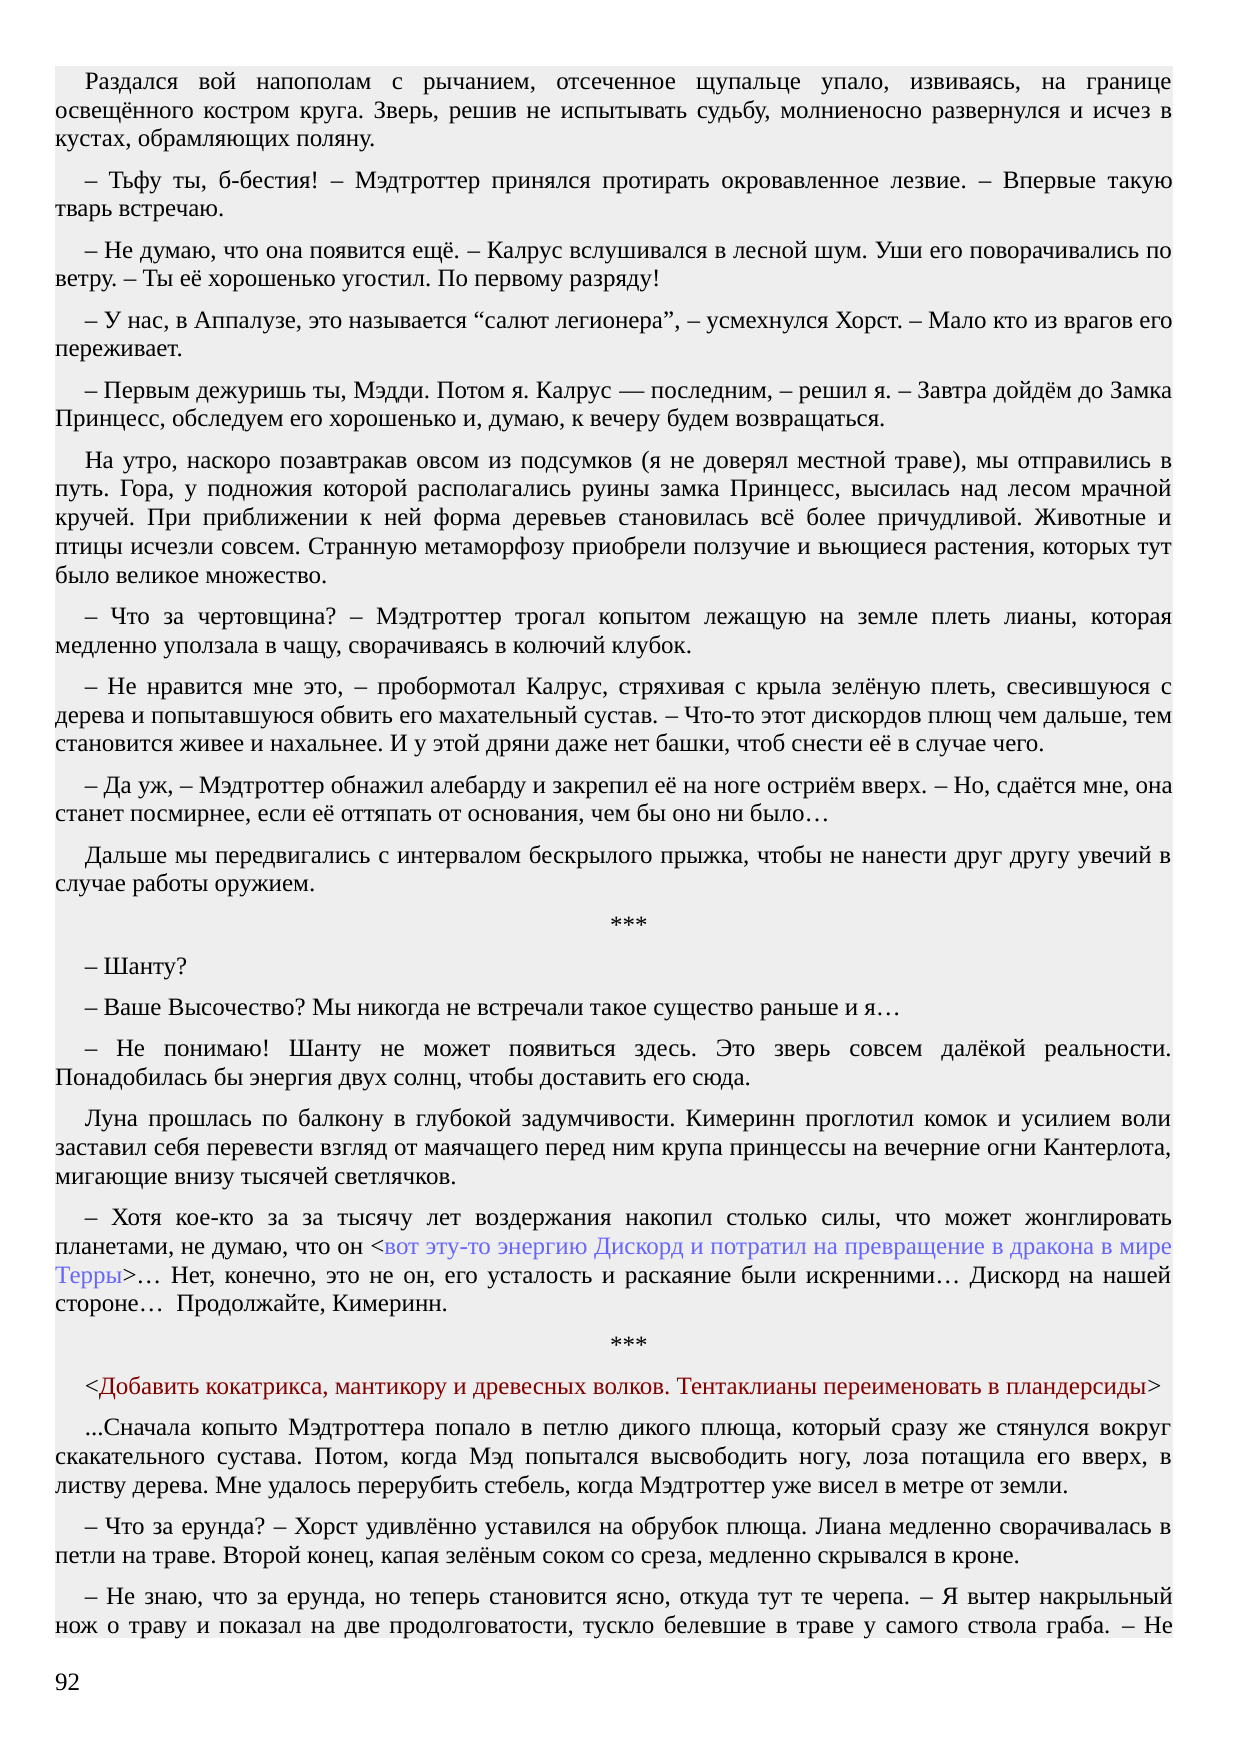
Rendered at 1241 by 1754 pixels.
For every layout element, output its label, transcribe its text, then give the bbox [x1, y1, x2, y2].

text – Что за ерунда? – Хорст удивлённо уставился на обрубок плюща. Лиана медленно сворачивалась в петли на траве. Второй конец, капая зелёным соком со среза, медленно скрывался в кроне. [55, 1511, 1173, 1568]
text – Тьфу ты, б-бестия! – Мэдтроттер принялся протирать окровавленное лезвие. – Впервые такую тварь встречаю. [55, 165, 1173, 222]
text ...Сначала копыто Мэдтроттера попало в петлю дикого плюща, который сразу же стянулся вокруг скакательного сустава. Потом, когда Мэд попытался высвободить ногу, лоза потащила его вверх, в листву дерева. Мне удалось перерубить стебель, когда Мэдтроттер уже висел в метре от земли. [55, 1412, 1173, 1498]
text – Что за чертовщина? – Мэдтроттер трогал копытом лежащую на земле плеть лианы, которая медленно уползала в чащу, сворачиваясь в колючий клубок. [55, 601, 1173, 658]
text Раздался вой напополам с рычанием, отсеченное щупальце упало, извиваясь, на границе освещённого костром круга. Зверь, решив не испытывать судьбу, молниеносно развернулся и исчез в кустах, обрамляющих поляну. [55, 66, 1173, 152]
text – Ваше Высочество? Мы никогда не встречали такое существо раньше и я… [55, 992, 1173, 1021]
text На утро, наскоро позавтракав овсом из подсумков (я не доверял местной траве), мы отправились в путь. Гора, у подножия которой располагались руины замка Принцесс, высилась над лесом мрачной кручей. При приближении к ней форма деревьев становилась всё более причудливой. Животные и птицы исчезли совсем. Странную метаморфозу приобрели ползучие и вьющиеся растения, которых тут было великое множество. [55, 445, 1173, 588]
text – Не думаю, что она появится ещё. – Калрус вслушивался в лесной шум. Уши его поворачивались по ветру. – Ты её хорошенько угостил. По первому разряду! [55, 235, 1173, 292]
text <Добавить кокатрикса, мантикору и древесных волков. Тентаклианы переименовать в пландерсиды> [55, 1371, 1173, 1400]
text – Не нравится мне это, – пробормотал Калрус, стряхивая с крыла зелёную плеть, свесившуюся с дерева и попытавшуюся обвить его махательный сустав. – Что-то этот дискордов плющ чем дальше, тем становится живее и нахальнее. И у этой дряни даже нет башки, чтоб снести её в случае чего. [55, 671, 1173, 757]
text – Да уж, – Мэдтроттер обнажил алебарду и закрепил её на ноге остриём вверх. – Но, сдаётся мне, она станет посмирнее, если её оттяпать от основания, чем бы оно ни было… [55, 770, 1173, 827]
text *** [55, 1330, 1173, 1358]
text – У нас, в Аппалузе, это называется “салют легионера”, – усмехнулся Хорст. – Мало кто из врагов его переживает. [55, 305, 1173, 362]
text – Не понимаю! Шанту не может появиться здесь. Это зверь совсем далёкой реальности. Понадобилась бы энергия двух солнц, чтобы доставить его сюда. [55, 1033, 1173, 1091]
text – Не знаю, что за ерунда, но теперь становится ясно, откуда тут те черепа. – Я вытер накрыльный нож о траву и показал на две продолговатости, тускло белевшие в траве у самого ствола граба. – Не [55, 1581, 1173, 1638]
text Дальше мы передвигались с интервалом бескрылого прыжка, чтобы не нанести друг другу увечий в случае работы оружием. [55, 840, 1173, 897]
text – Первым дежуришь ты, Мэдди. Потом я. Калрус — последним, – решил я. – Завтра дойдём до Замка Принцесс, обследуем его хорошенько и, думаю, к вечеру будем возвращаться. [55, 375, 1173, 432]
text Луна прошлась по балкону в глубокой задумчивости. Кимеринн проглотил комок и усилием воли заставил себя перевести взгляд от маячащего перед ним крупа принцессы на вечерние огни Кантерлота, мигающие внизу тысячей светлячков. [55, 1103, 1173, 1190]
text *** [55, 910, 1173, 938]
text – Шанту? [55, 951, 1173, 980]
text – Хотя кое-кто за за тысячу лет воздержания накопил столько силы, что может жонглировать планетами, не думаю, что он <вот эту-то энергию Дискорд и потратил на превращение в дракона в мире Терры>… Нет, конечно, это не он, его усталость и раскаяние были искренними… Дискорд на нашей стороне… Продолжайте, Кимеринн. [55, 1202, 1173, 1317]
